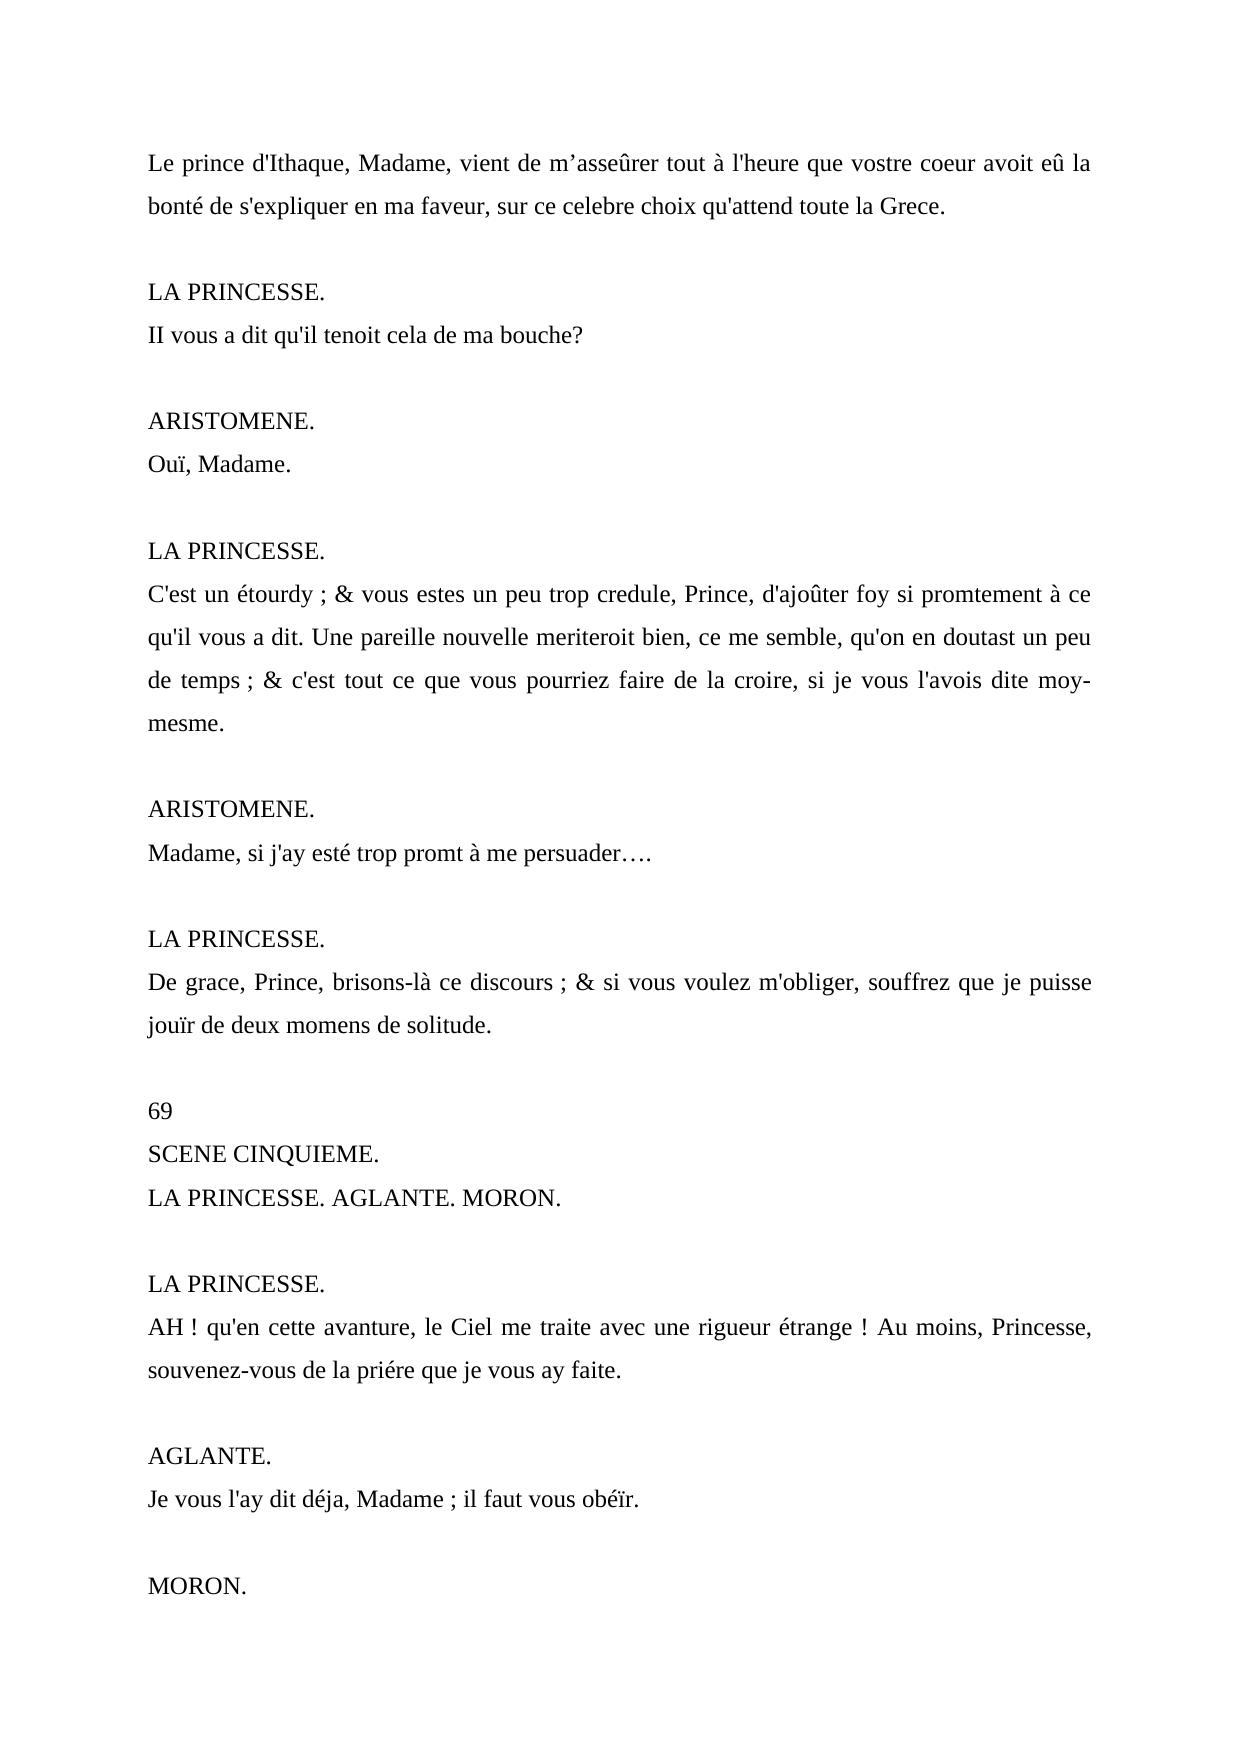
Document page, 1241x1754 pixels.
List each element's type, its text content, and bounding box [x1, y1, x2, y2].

text De grace, Prince, brisons-là ce discours ; & si vous voulez m'obliger, souffrez que je puisse jouïr de deux momens de solitude. [148, 967, 1093, 1039]
text C'est un étourdy ; & vous estes un peu trop credule, Prince, d'ajoûter foy si promtement à ce qu'il vous a dit. Une pareille nouvelle meriteroit bien, ce me semble, qu'on en doutast un peu de temps ; & c'est tout ce que vous pourriez faire de la croire, si je vous l'avois dite moy-mesme. [148, 579, 1093, 737]
text AGLANTE. [148, 1441, 1093, 1470]
text LA PRINCESSE. [148, 277, 1093, 306]
text MORON. [148, 1571, 1093, 1599]
text ARISTOMENE. [148, 406, 1093, 435]
text ARISTOMENE. [148, 794, 1093, 823]
text LA PRINCESSE. [148, 536, 1093, 564]
text Le prince d'Ithaque, Madame, vient de m’asseûrer tout à l'heure que vostre coeur avoit eû la bonté de s'expliquer en ma faveur, sur ce celebre choix qu'attend toute la Grece. [148, 148, 1093, 219]
text Ouï, Madame. [148, 449, 1093, 478]
text Je vous l'ay dit déja, Madame ; il faut vous obéïr. [148, 1484, 1093, 1513]
text 69 [148, 1096, 1093, 1125]
text LA PRINCESSE. [148, 924, 1093, 953]
text II vous a dit qu'il tenoit cela de ma bouche? [148, 320, 1093, 349]
text SCENE CINQUIEME. [148, 1139, 1093, 1168]
text Madame, si j'ay esté trop promt à me persuader…. [148, 838, 1093, 866]
text LA PRINCESSE. [148, 1269, 1093, 1298]
text AH ! qu'en cette avanture, le Ciel me traite avec une rigueur étrange ! Au moins, Princesse, souvenez-vous de la priére que je vous ay faite. [148, 1312, 1093, 1384]
text LA PRINCESSE. AGLANTE. MORON. [148, 1183, 1093, 1211]
